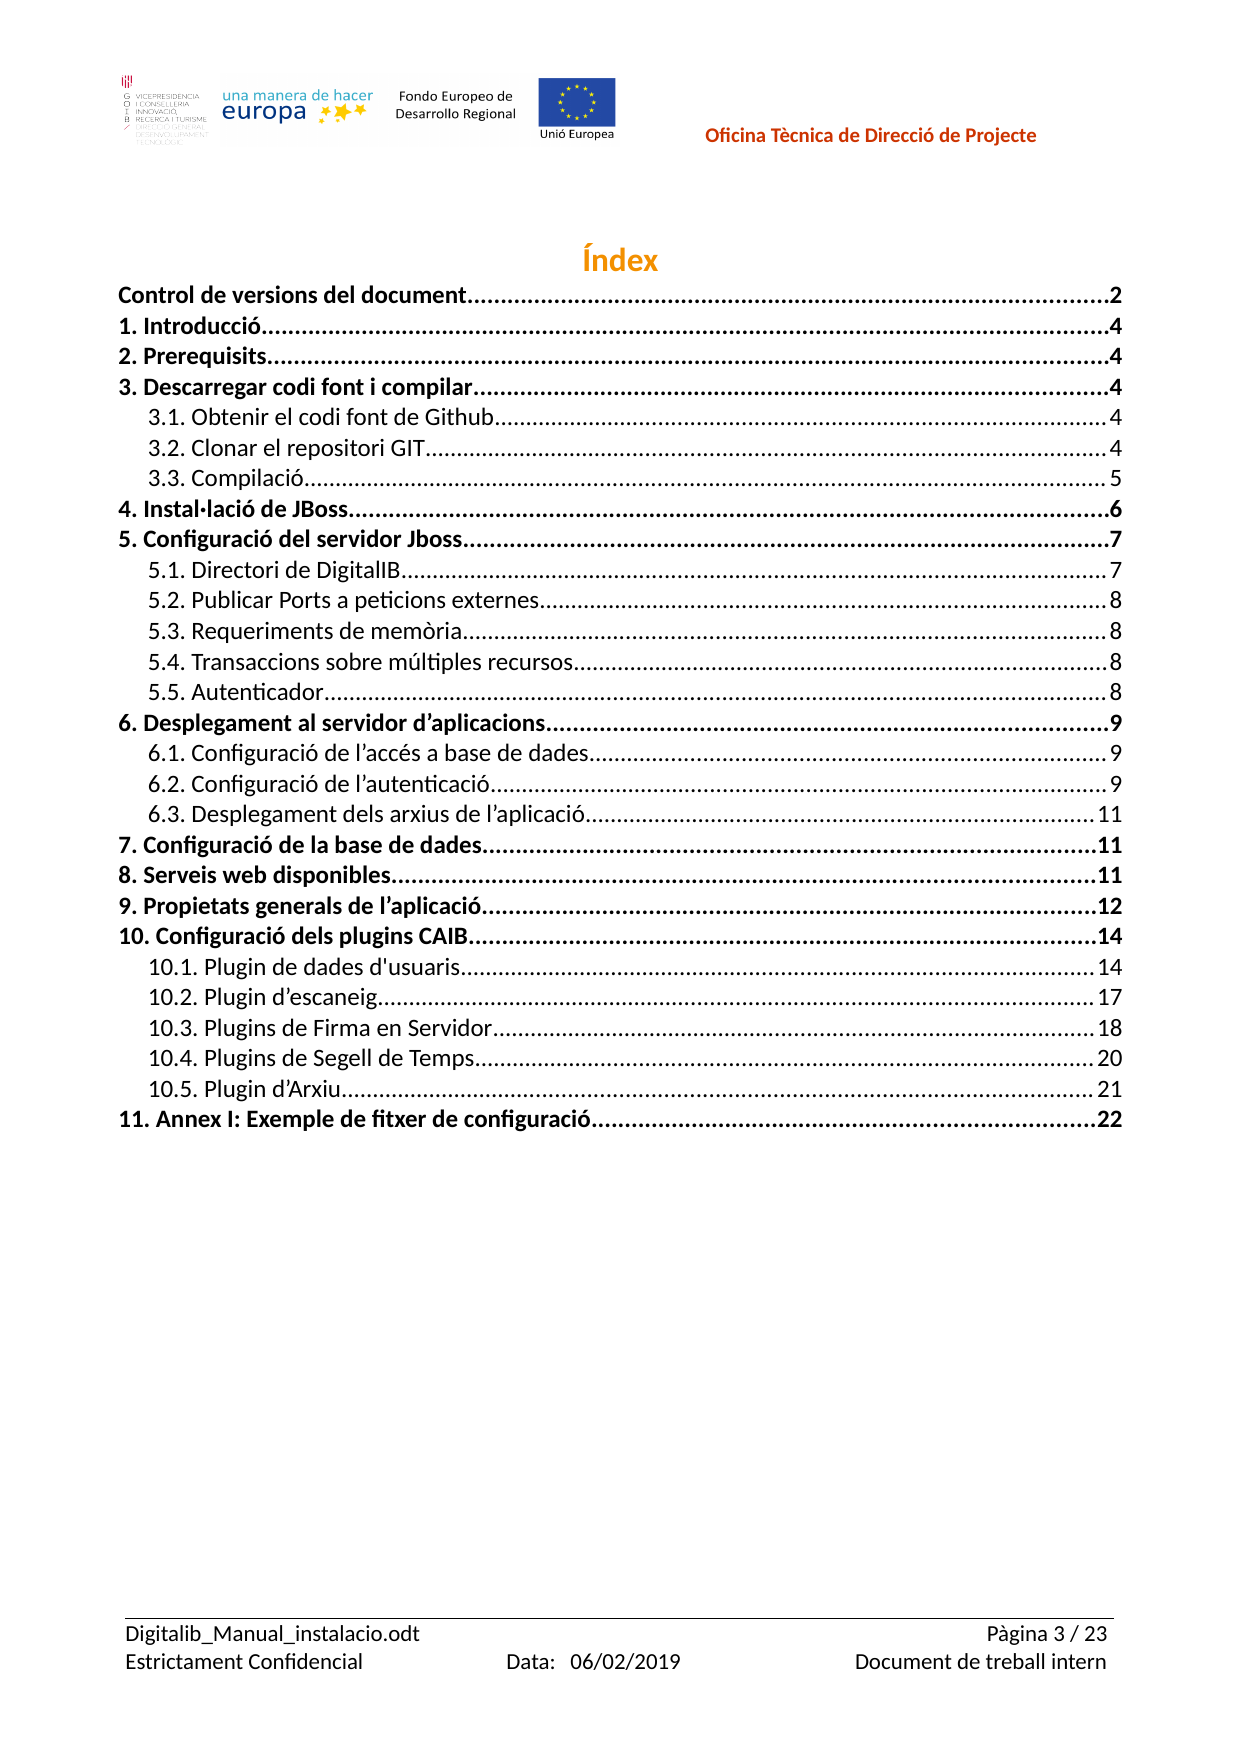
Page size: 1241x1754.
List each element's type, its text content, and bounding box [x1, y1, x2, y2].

text 3. Descarregar codi font i compilar 4 [118, 371, 1122, 402]
text 5.1. Directori de DigitalIB 7 [148, 554, 1122, 585]
text 6. Desplegament al servidor d’aplicacions 9 [118, 707, 1122, 737]
text 10.4. Plugins de Segell de Temps 20 [148, 1042, 1122, 1073]
text 10.3. Plugins de Firma en Servidor 18 [148, 1012, 1122, 1042]
text 5.3. Requeriments de memòria 8 [148, 615, 1122, 646]
text 3.3. Compilació 5 [148, 463, 1122, 493]
text 10.5. Plugin d’Arxiu 21 [148, 1073, 1122, 1103]
text 3.2. Clonar el repositori GIT 4 [148, 432, 1122, 463]
text 5.5. Autenticador 8 [148, 676, 1122, 707]
text 1. Introducció 4 [118, 310, 1122, 341]
text 2. Prerequisits 4 [118, 341, 1122, 371]
text 9. Propietats generals de l’aplicació 12 [118, 890, 1122, 920]
text 6.2. Configuració de l’autenticació 9 [148, 768, 1122, 798]
text 6.1. Configuració de l’accés a base de dades 9 [148, 737, 1122, 768]
picture [118, 73, 213, 147]
text 5. Configuració del servidor Jboss 7 [118, 524, 1122, 554]
text 7. Configuració de la base de dades 11 [118, 829, 1122, 859]
text 10. Configuració dels plugins CAIB 14 [118, 920, 1122, 951]
text Control de versions del document 2 [118, 279, 1122, 310]
text Índex [118, 239, 1122, 279]
text 5.2. Publicar Ports a peticions externes 8 [148, 585, 1122, 615]
text 10.2. Plugin d’escaneig 17 [148, 981, 1122, 1012]
text 10.1. Plugin de dades d'usuaris 14 [148, 951, 1122, 981]
text 5.4. Transaccions sobre múltiples recursos 8 [148, 646, 1122, 676]
text 11. Annex I: Exemple de fitxer de configuració 22 [118, 1103, 1122, 1134]
text 3.1. Obtenir el codi font de Github 4 [148, 402, 1122, 432]
picture [219, 73, 621, 147]
text 4. Instal·lació de JBoss 6 [118, 493, 1122, 524]
text 8. Serveis web disponibles 11 [118, 859, 1122, 890]
text 6.3. Desplegament dels arxius de l’aplicació 11 [148, 798, 1122, 829]
